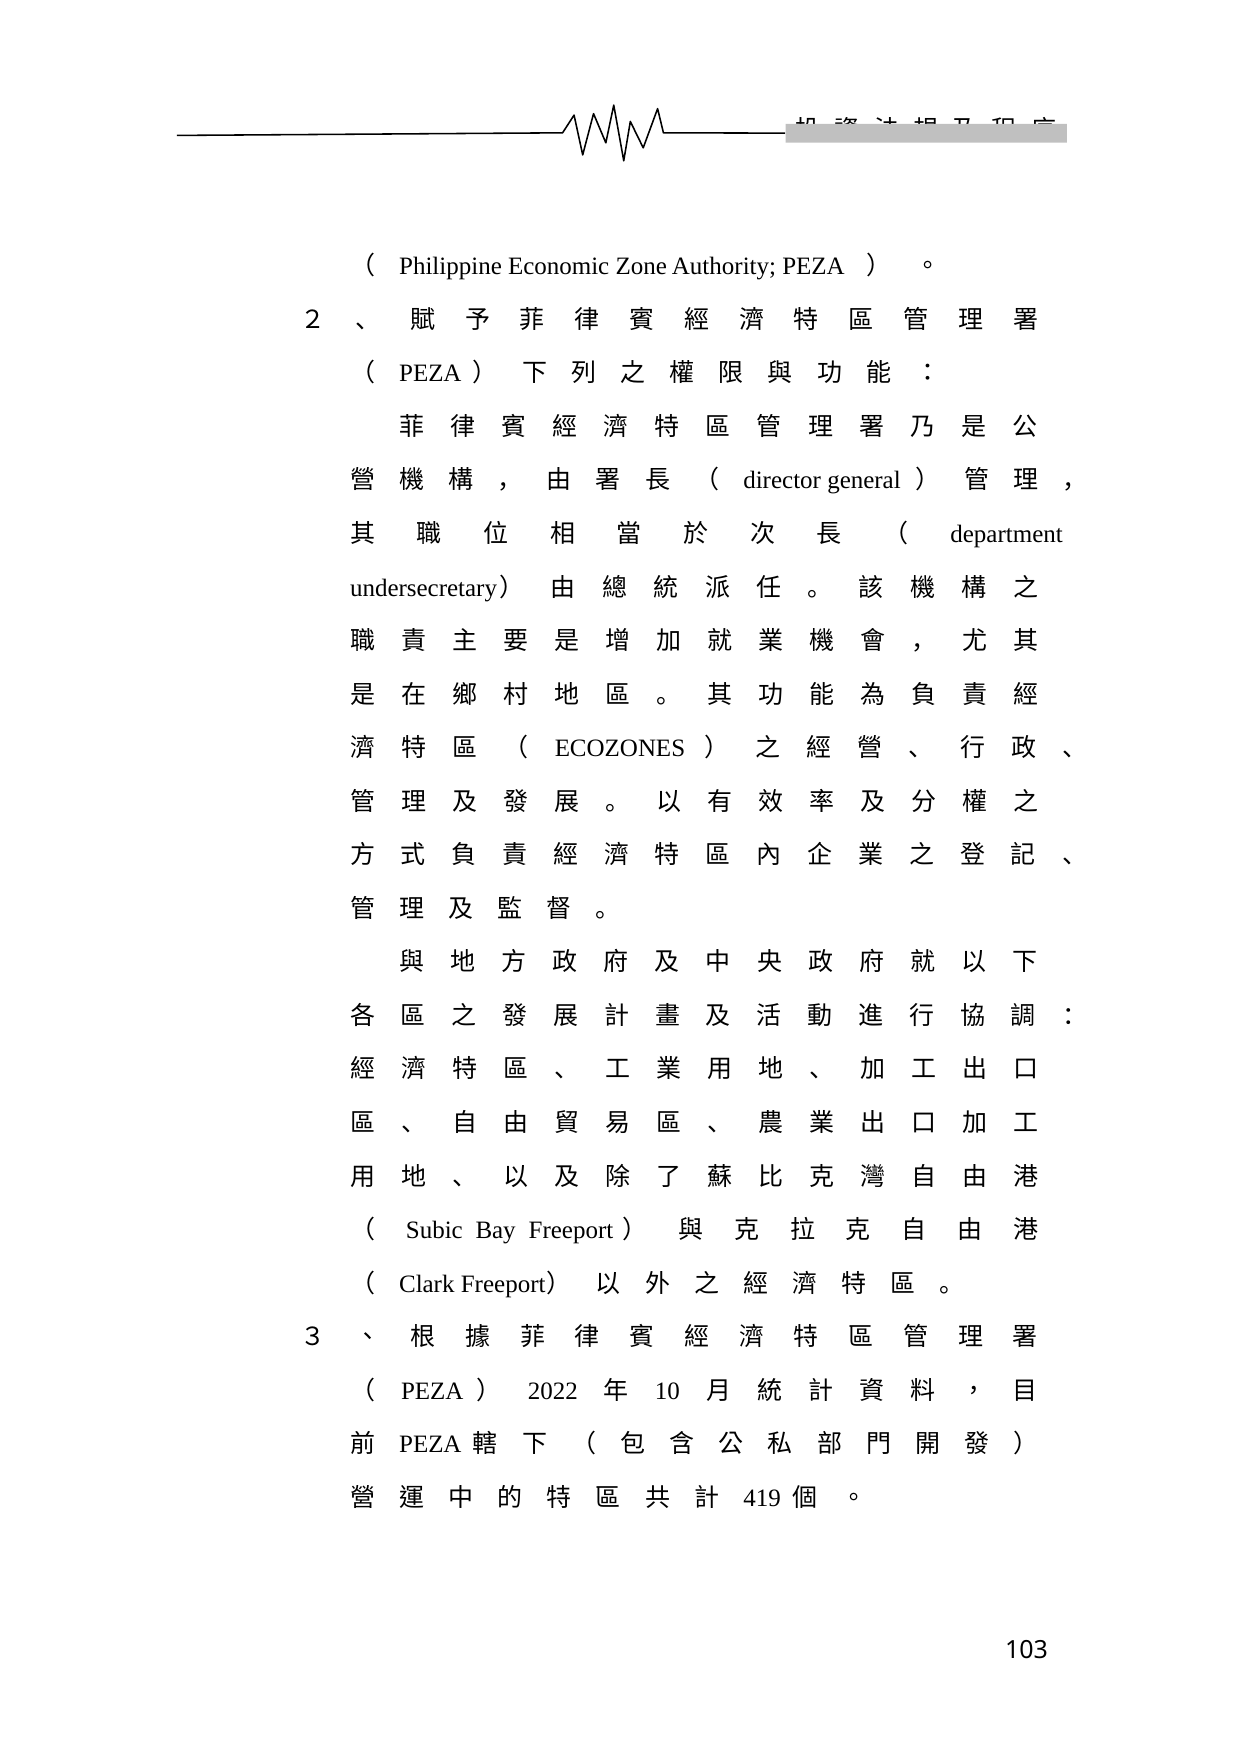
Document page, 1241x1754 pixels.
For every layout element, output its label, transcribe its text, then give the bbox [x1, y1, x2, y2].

text ３、根據菲律賓經濟特區管理署（PEZA）2022年10月統計資料，目前PEZA轄下（包含公私部門開發）營運中的特區共計419個。 [276, 1308, 1063, 1522]
text 與地方政府及中央政府就以下各區之發展計畫及活動進行協調：經濟特區、工業用地、加工出口區、自由貿易區、農業出口加工用地、以及除了蘇比克灣自由港（Subic Bay Freeport）與克拉克自由港（Clark Freeport）以外之經濟特區。 [325, 933, 1063, 1308]
text （Philippine Economic Zone Authority; PEZA）。 [276, 237, 1063, 291]
text ２、賦予菲律賓經濟特區管理署（PEZA）下列之權限與功能： [276, 291, 1063, 398]
text 菲律賓經濟特區管理署乃是公營機構，由署長（director general）管理，其職位相當於次長（department undersecretary）由總統派任。該機構之職責主要是增加就業機會，尤其是在鄉村地區。其功能為負責經濟特區（ECOZONES）之經營、行政、管理及發展。以有效率及分權之方式負責經濟特區內企業之登記、管理及監督。 [325, 398, 1063, 933]
